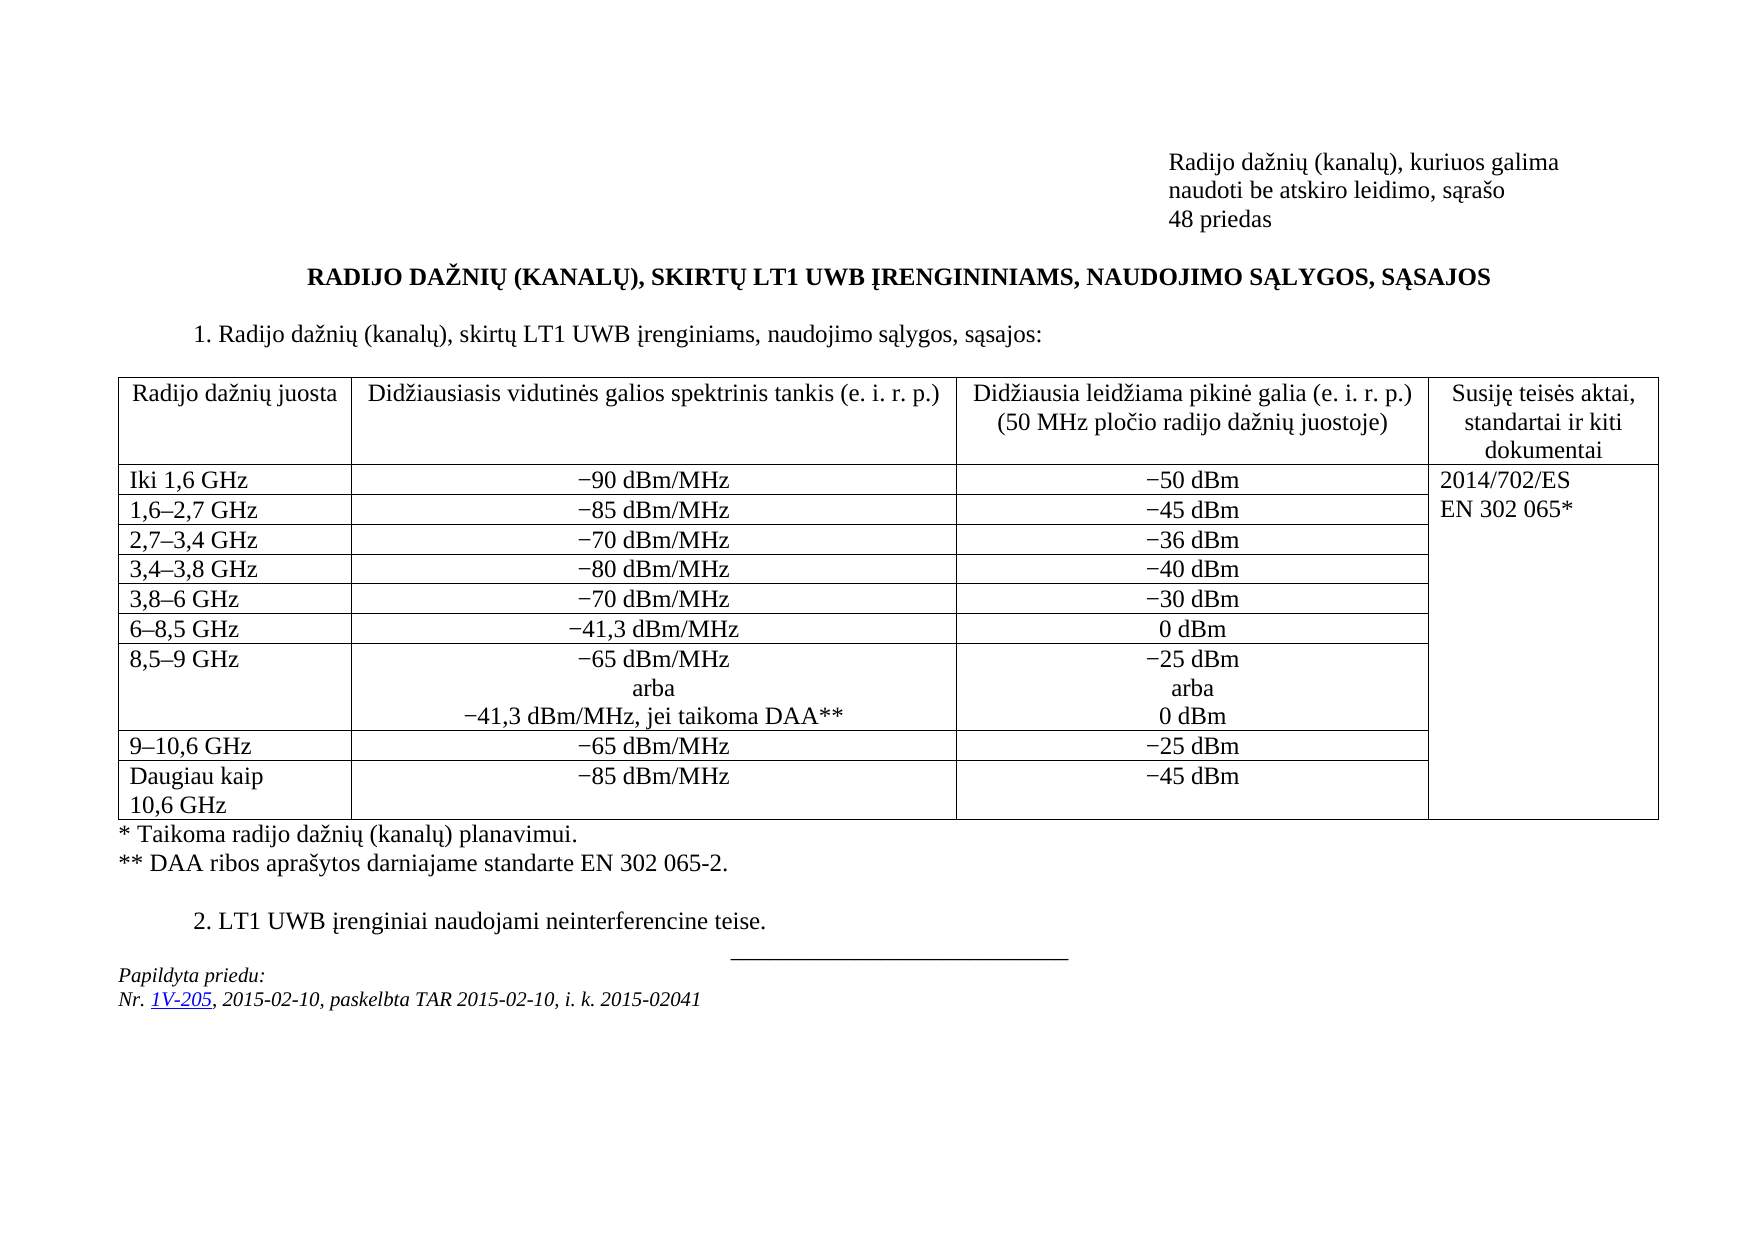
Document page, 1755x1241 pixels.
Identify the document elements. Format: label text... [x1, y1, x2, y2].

table_header Susiję teisės aktai, standartai ir kiti dokumentai [1429, 378, 1658, 464]
table_header Didžiausiasis vidutinės galios spektrinis tankis (e. i. r. p.) [352, 378, 956, 464]
table_cell −90 dBm/MHz [352, 465, 956, 494]
table_cell −70 dBm/MHz [352, 525, 956, 553]
table_cell −85 dBm/MHz [352, 761, 956, 818]
table_cell −41,3 dBm/MHz [352, 614, 956, 643]
table_cell 2,7–3,4 GHz [119, 525, 351, 553]
table_header Didžiausia leidžiama pikinė galia (e. i. r. p.) (50 MHz pločio radijo dažnių juostoje) [957, 378, 1428, 464]
table_cell −36 dBm [957, 525, 1428, 553]
text 1. Radijo dažnių (kanalų), skirtų LT1 UWB įrenginiams, naudojimo sąlygos, sąsajos: [118, 319, 1680, 348]
text naudoti be atskiro leidimo, sąrašo [118, 176, 1680, 204]
text Papildyta priedu: [118, 963, 1680, 987]
text 2. LT1 UWB įrenginiai naudojami neinterferencine teise. [118, 906, 1680, 934]
text 48 priedas [118, 204, 1680, 233]
table_cell −45 dBm [957, 495, 1428, 524]
table_cell −40 dBm [957, 555, 1428, 583]
table_cell −65 dBm/MHz arba −41,3 dBm/MHz, jei taikoma DAA** [352, 644, 956, 730]
table_cell −70 dBm/MHz [352, 584, 956, 613]
table_cell −30 dBm [957, 584, 1428, 613]
table_cell 8,5–9 GHz [119, 644, 351, 730]
table_cell −45 dBm [957, 761, 1428, 818]
table_cell −80 dBm/MHz [352, 555, 956, 583]
table_cell 0 dBm [957, 614, 1428, 643]
text Nr. 1V-205, 2015-02-10, paskelbta TAR 2015-02-10, i. k. 2015-02041 [118, 987, 1680, 1011]
text RADIJO DAŽNIŲ (KANALŲ), SKIRTŲ LT1 UWB ĮRENGININIAMS, NAUDOJIMO SĄLYGOS, SĄSAJOS [118, 262, 1680, 291]
text ___________________________ [118, 934, 1680, 963]
text * Taikoma radijo dažnių (kanalų) planavimui. [118, 819, 1680, 848]
table_cell 1,6–2,7 GHz [119, 495, 351, 524]
table_cell Daugiau kaip 10,6 GHz [119, 761, 351, 818]
table_cell −25 dBm [957, 731, 1428, 760]
text ** DAA ribos aprašytos darniajame standarte EN 302 065-2. [118, 848, 1680, 877]
table_cell −25 dBm arba 0 dBm [957, 644, 1428, 730]
table_cell 9–10,6 GHz [119, 731, 351, 760]
table_cell 6–8,5 GHz [119, 614, 351, 643]
table_cell 2014/702/ES EN 302 065* [1429, 465, 1658, 818]
table_cell −85 dBm/MHz [352, 495, 956, 524]
table_header Radijo dažnių juosta [119, 378, 351, 464]
table_cell −65 dBm/MHz [352, 731, 956, 760]
table_cell Iki 1,6 GHz [119, 465, 351, 494]
text Radijo dažnių (kanalų), kuriuos galima [118, 147, 1680, 176]
table_cell −50 dBm [957, 465, 1428, 494]
table_cell 3,8–6 GHz [119, 584, 351, 613]
table_cell 3,4–3,8 GHz [119, 555, 351, 583]
